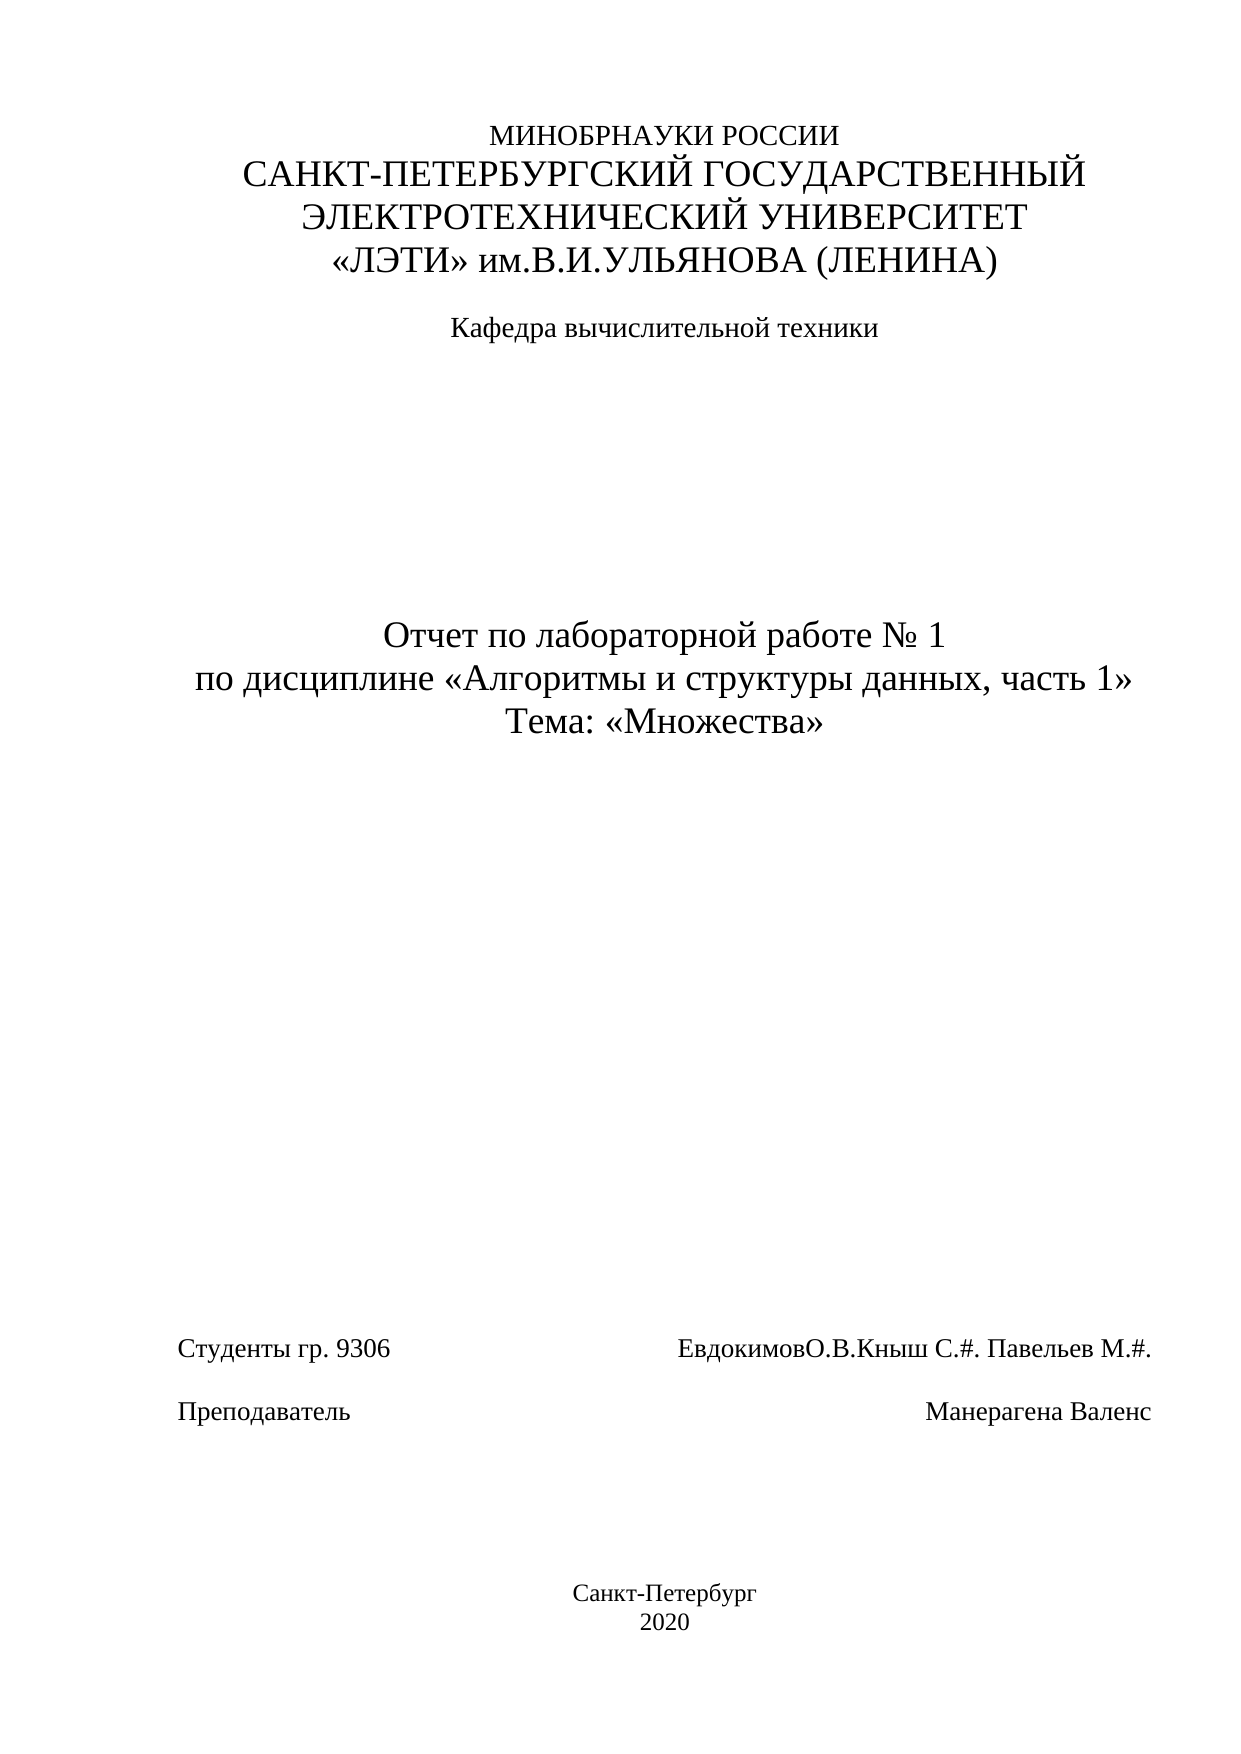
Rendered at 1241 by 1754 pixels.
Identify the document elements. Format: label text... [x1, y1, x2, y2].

text по дисциплине «Алгоритмы и структуры данных, часть 1» [177, 656, 1152, 699]
text ЭЛЕКТРОТЕХНИЧЕСКИЙ УНИВЕРСИТЕТ [177, 195, 1152, 238]
text «ЛЭТИ» им.В.И.УЛЬЯНОВА (ЛЕНИНА) [177, 238, 1152, 281]
table_cell Преподаватель [177, 1395, 664, 1426]
table_cell [664, 1364, 1152, 1394]
table_cell [177, 1364, 664, 1394]
table_cell Манерагена Валенс [664, 1395, 1152, 1426]
text МИНОБРНАУКИ РОССИИ [177, 118, 1152, 152]
text Кафедра вычислительной техники [177, 311, 1152, 344]
text Отчет по лабораторной работе № 1 [177, 612, 1152, 656]
text САНКТ-ПЕТЕРБУРГСКИЙ ГОСУДАРСТВЕННЫЙ [177, 152, 1152, 195]
table_header ЕвдокимовО.В.Кныш С.#. Павельев М.#. [664, 1332, 1152, 1363]
text Тема: «Множества» [177, 699, 1152, 742]
table_header Студенты гр. 9306 [177, 1332, 664, 1363]
